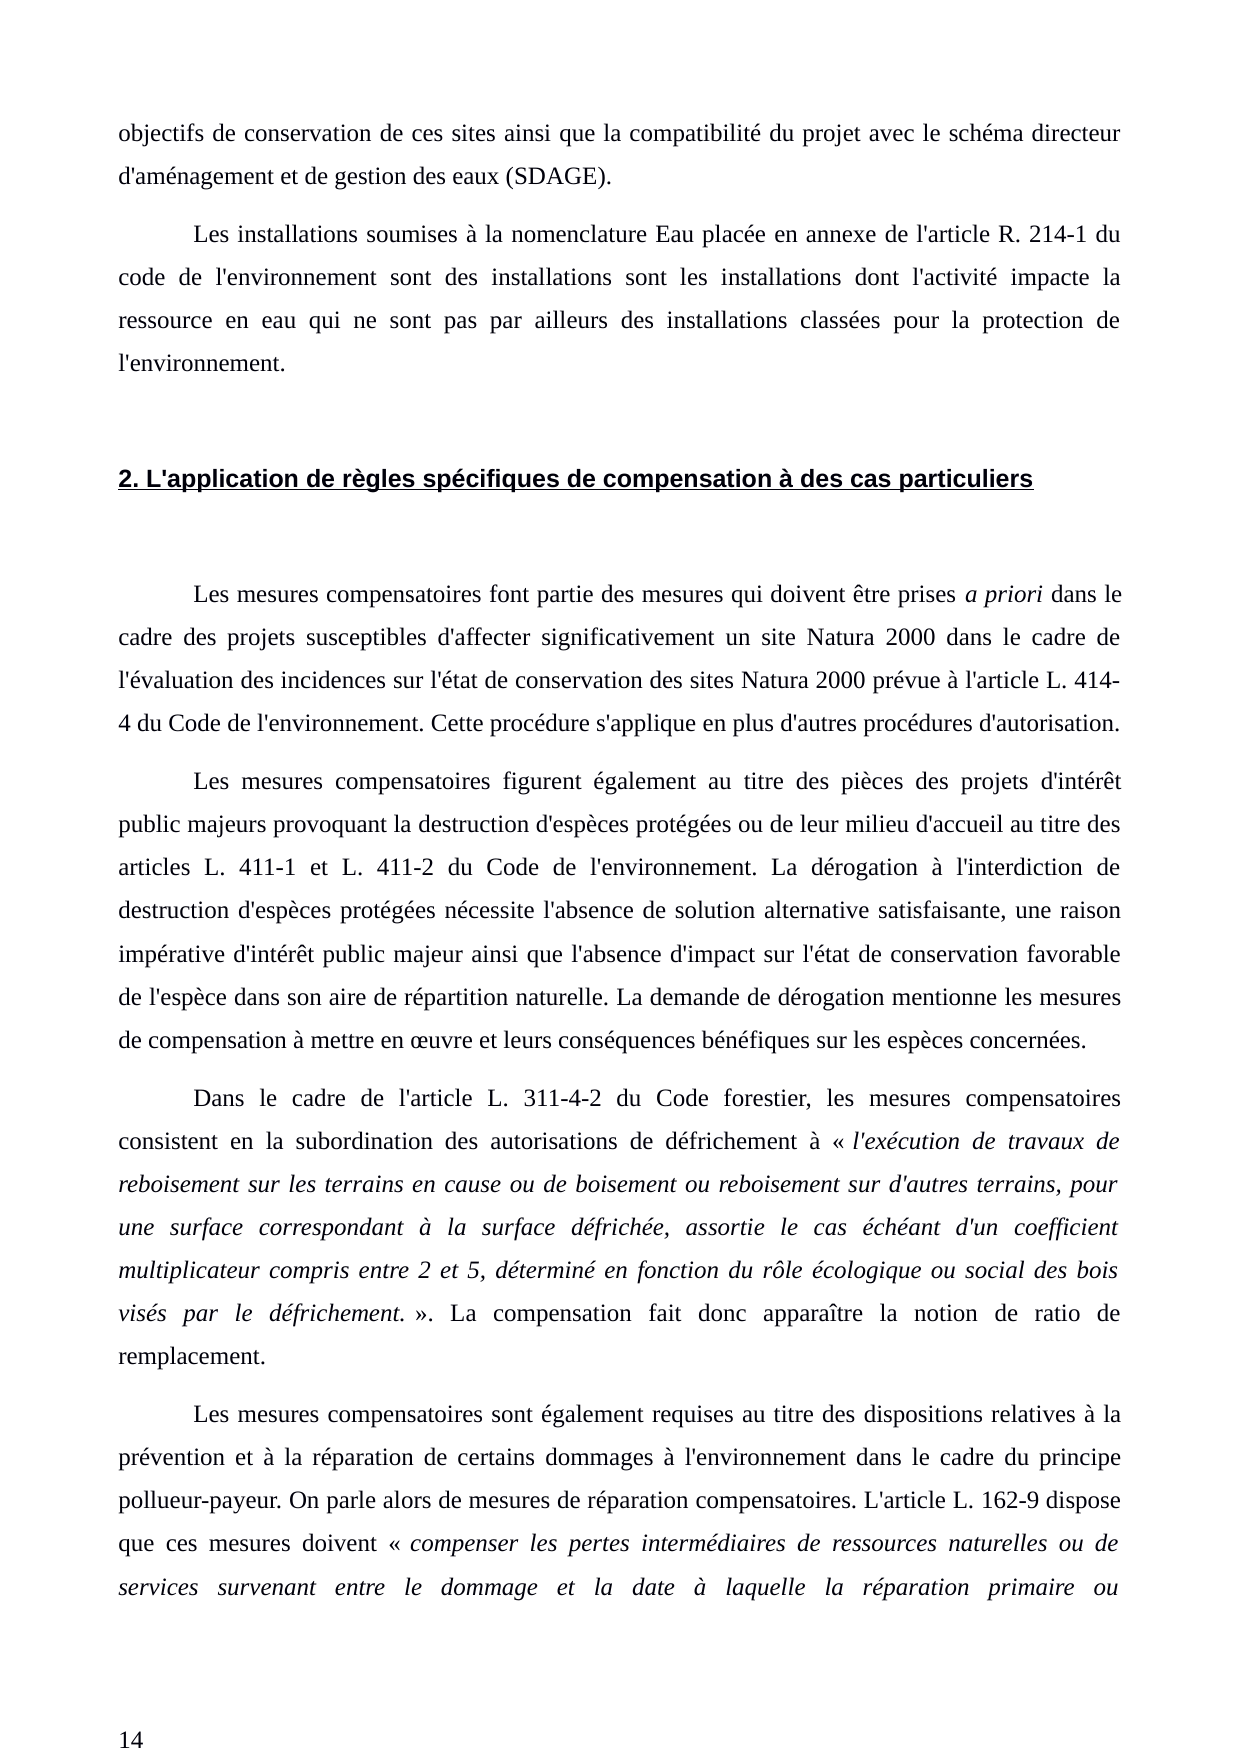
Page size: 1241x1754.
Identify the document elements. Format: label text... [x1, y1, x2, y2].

text Les installations soumises à la nomenclature Eau placée en annexe de l'article R. 214-1 du code de l'environnement sont des installations sont les installations dont l'activité impacte la ressource en eau qui ne sont pas par ailleurs des installations classées pour la protection de l'environnement. [118, 219, 1122, 377]
text Les mesures compensatoires font partie des mesures qui doivent être prises a priori dans le cadre des projets susceptibles d'affecter significativement un site Natura 2000 dans le cadre de l'évaluation des incidences sur l'état de conservation des sites Natura 2000 prévue à l'article L. 414-4 du Code de l'environnement. Cette procédure s'applique en plus d'autres procédures d'autorisation. [118, 579, 1122, 737]
text Dans le cadre de l'article L. 311-4-2 du Code forestier, les mesures compensatoires consistent en la subordination des autorisations de défrichement à « l'exécution de travaux de reboisement sur les terrains en cause ou de boisement ou reboisement sur d'autres terrains, pour une surface correspondant à la surface défrichée, assortie le cas échéant d'un coefficient multiplicateur compris entre 2 et 5, déterminé en fonction du rôle écologique ou social des bois visés par le défrichement. ». La compensation fait donc apparaître la notion de ratio de remplacement. [118, 1083, 1122, 1370]
text objectifs de conservation de ces sites ainsi que la compatibilité du projet avec le schéma directeur d'aménagement et de gestion des eaux (SDAGE). [118, 118, 1122, 190]
text 2. L'application de règles spécifiques de compensation à des cas particuliers [118, 464, 1122, 492]
text Les mesures compensatoires figurent également au titre des pièces des projets d'intérêt public majeurs provoquant la destruction d'espèces protégées ou de leur milieu d'accueil au titre des articles L. 411-1 et L. 411-2 du Code de l'environnement. La dérogation à l'interdiction de destruction d'espèces protégées nécessite l'absence de solution alternative satisfaisante, une raison impérative d'intérêt public majeur ainsi que l'absence d'impact sur l'état de conservation favorable de l'espèce dans son aire de répartition naturelle. La demande de dérogation mentionne les mesures de compensation à mettre en œuvre et leurs conséquences bénéfiques sur les espèces concernées. [118, 766, 1122, 1054]
text Les mesures compensatoires sont également requises au titre des dispositions relatives à la prévention et à la réparation de certains dommages à l'environnement dans le cadre du principe pollueur-payeur. On parle alors de mesures de réparation compensatoires. L'article L. 162-9 dispose que ces mesures doivent « compenser les pertes intermédiaires de ressources naturelles ou de services survenant entre le dommage et la date à laquelle la réparation primaire ou [118, 1399, 1122, 1600]
